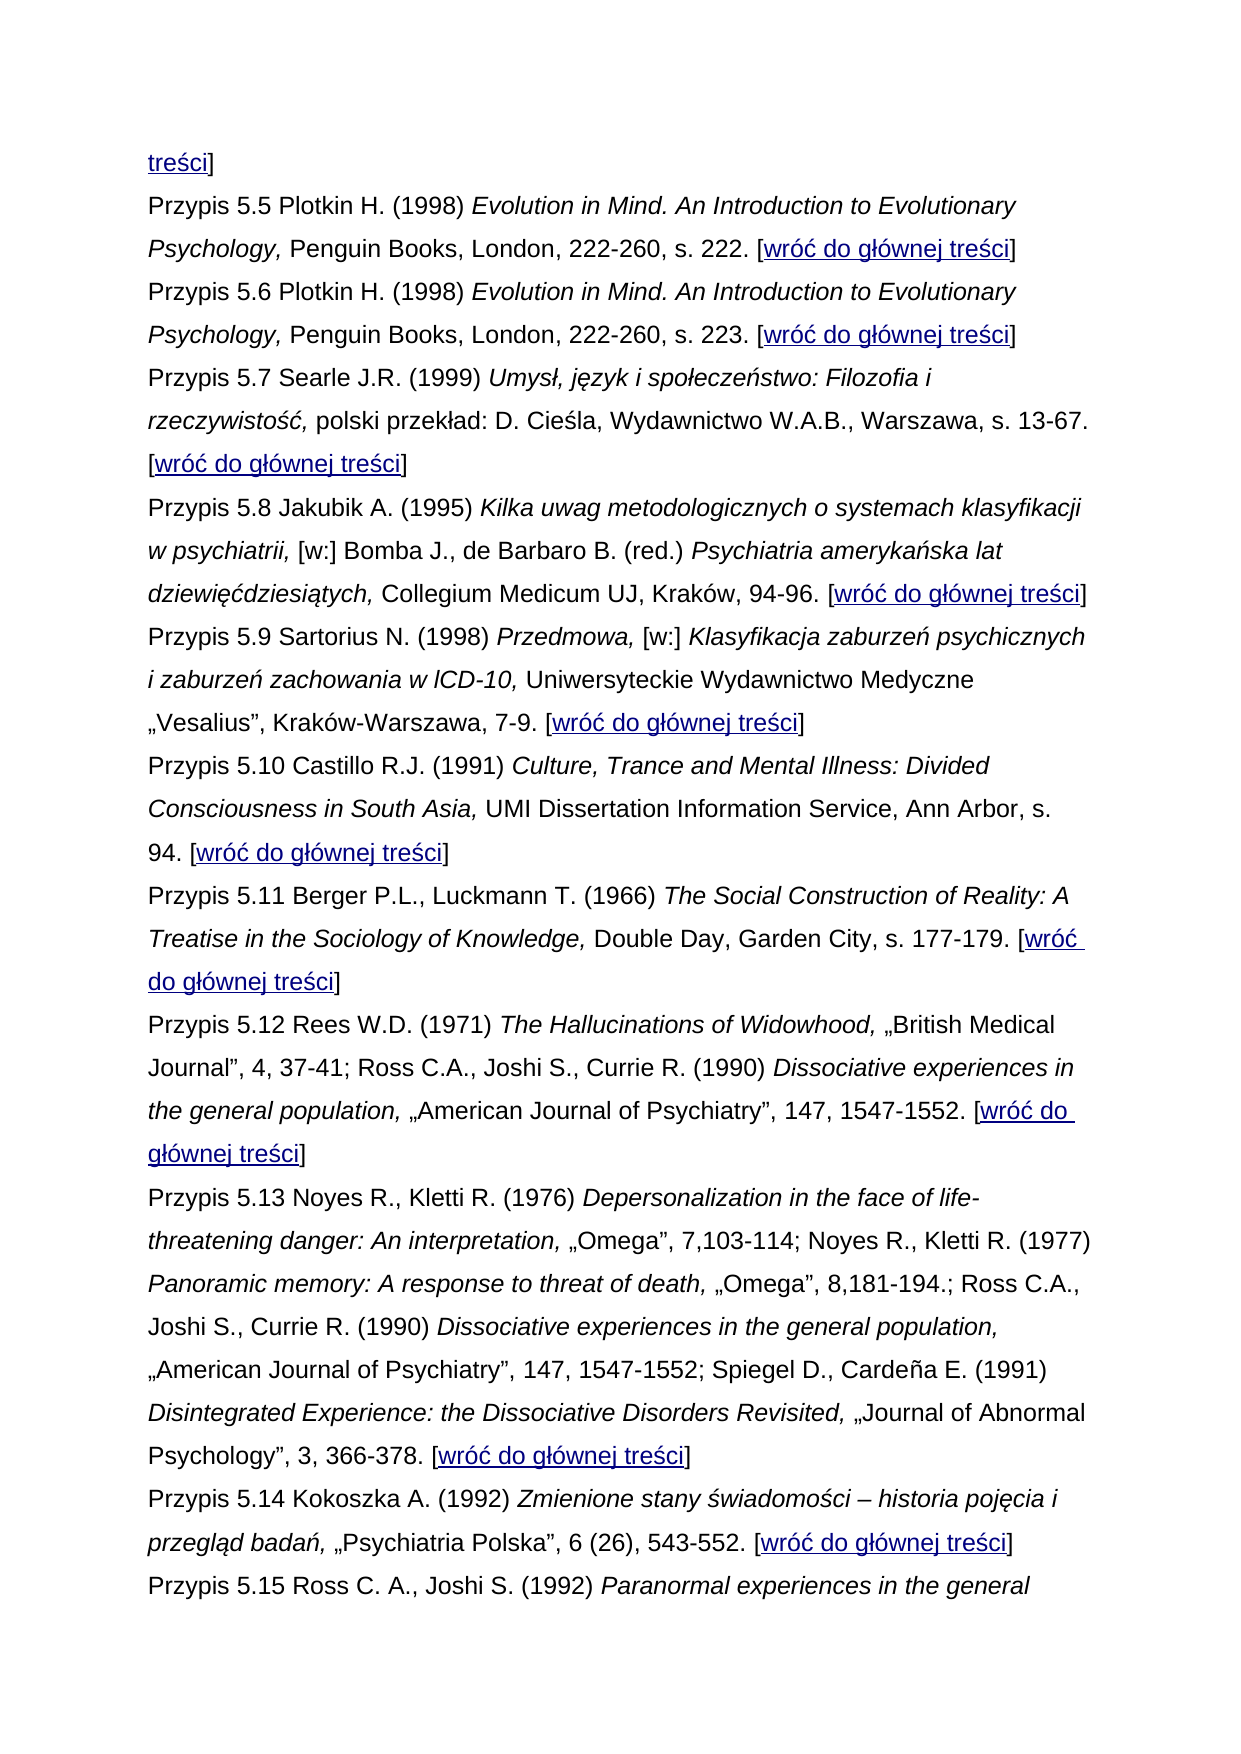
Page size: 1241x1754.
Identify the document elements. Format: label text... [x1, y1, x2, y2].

text Przypis 5.9 Sartorius N. (1998) Przedmowa, [w:] Klasyfikacja zaburzeń psychicznych i zaburzeń zachowania w lCD-10, Uniwersyteckie Wydawnictwo Medyczne „Vesalius”, Kraków-Warszawa, 7-9. [wróć do głównej treści] [148, 622, 1093, 737]
text Przypis 5.13 Noyes R., Kletti R. (1976) Depersonalization in the face of life-threatening danger: An interpretation, „Omega”, 7,103-114; Noyes R., Kletti R. (1977) Panoramic memory: A response to threat of death, „Omega”, 8,181-194.; Ross C.A., Joshi S., Currie R. (1990) Dissociative experiences in the general population, „American Journal of Psychiatry”, 147, 1547-1552; Spiegel D., Cardeña E. (1991) Disintegrated Experience: the Dissociative Disorders Revisited, „Journal of Abnormal Psychology”, 3, 366-378. [wróć do głównej treści] [148, 1183, 1093, 1470]
text Przypis 5.14 Kokoszka A. (1992) Zmienione stany świadomości – historia pojęcia i przegląd badań, „Psychiatria Polska”, 6 (26), 543-552. [wróć do głównej treści] [148, 1484, 1093, 1556]
text Przypis 5.11 Berger P.L., Luckmann T. (1966) The Social Construction of Reality: A Treatise in the Sociology of Knowledge, Double Day, Garden City, s. 177-179. [wróć do głównej treści] [148, 881, 1093, 996]
text Przypis 5.7 Searle J.R. (1999) Umysł, język i społeczeństwo: Filozofia i rzeczywistość, polski przekład: D. Cieśla, Wydawnictwo W.A.B., Warszawa, s. 13-67. [wróć do głównej treści] [148, 363, 1093, 478]
text Przypis 5.8 Jakubik A. (1995) Kilka uwag metodologicznych o systemach klasyfikacji w psychiatrii, [w:] Bomba J., de Barbaro B. (red.) Psychiatria amerykańska lat dziewięćdziesiątych, Collegium Medicum UJ, Kraków, 94-96. [wróć do głównej treści] [148, 493, 1093, 608]
text Przypis 5.15 Ross C. A., Joshi S. (1992) Paranormal experiences in the general [148, 1571, 1093, 1599]
text treści] [148, 148, 1093, 176]
text Przypis 5.10 Castillo R.J. (1991) Culture, Trance and Mental Illness: Divided Consciousness in South Asia, UMI Dissertation Information Service, Ann Arbor, s. 94. [wróć do głównej treści] [148, 751, 1093, 866]
text Przypis 5.12 Rees W.D. (1971) The Hallucinations of Widowhood, „British Medical Journal”, 4, 37-41; Ross C.A., Joshi S., Currie R. (1990) Dissociative experiences in the general population, „American Journal of Psychiatry”, 147, 1547-1552. [wróć do głównej treści] [148, 1010, 1093, 1168]
text Przypis 5.6 Plotkin H. (1998) Evolution in Mind. An Introduction to Evolutionary Psychology, Penguin Books, London, 222-260, s. 223. [wróć do głównej treści] [148, 277, 1093, 349]
text Przypis 5.5 Plotkin H. (1998) Evolution in Mind. An Introduction to Evolutionary Psychology, Penguin Books, London, 222-260, s. 222. [wróć do głównej treści] [148, 191, 1093, 263]
